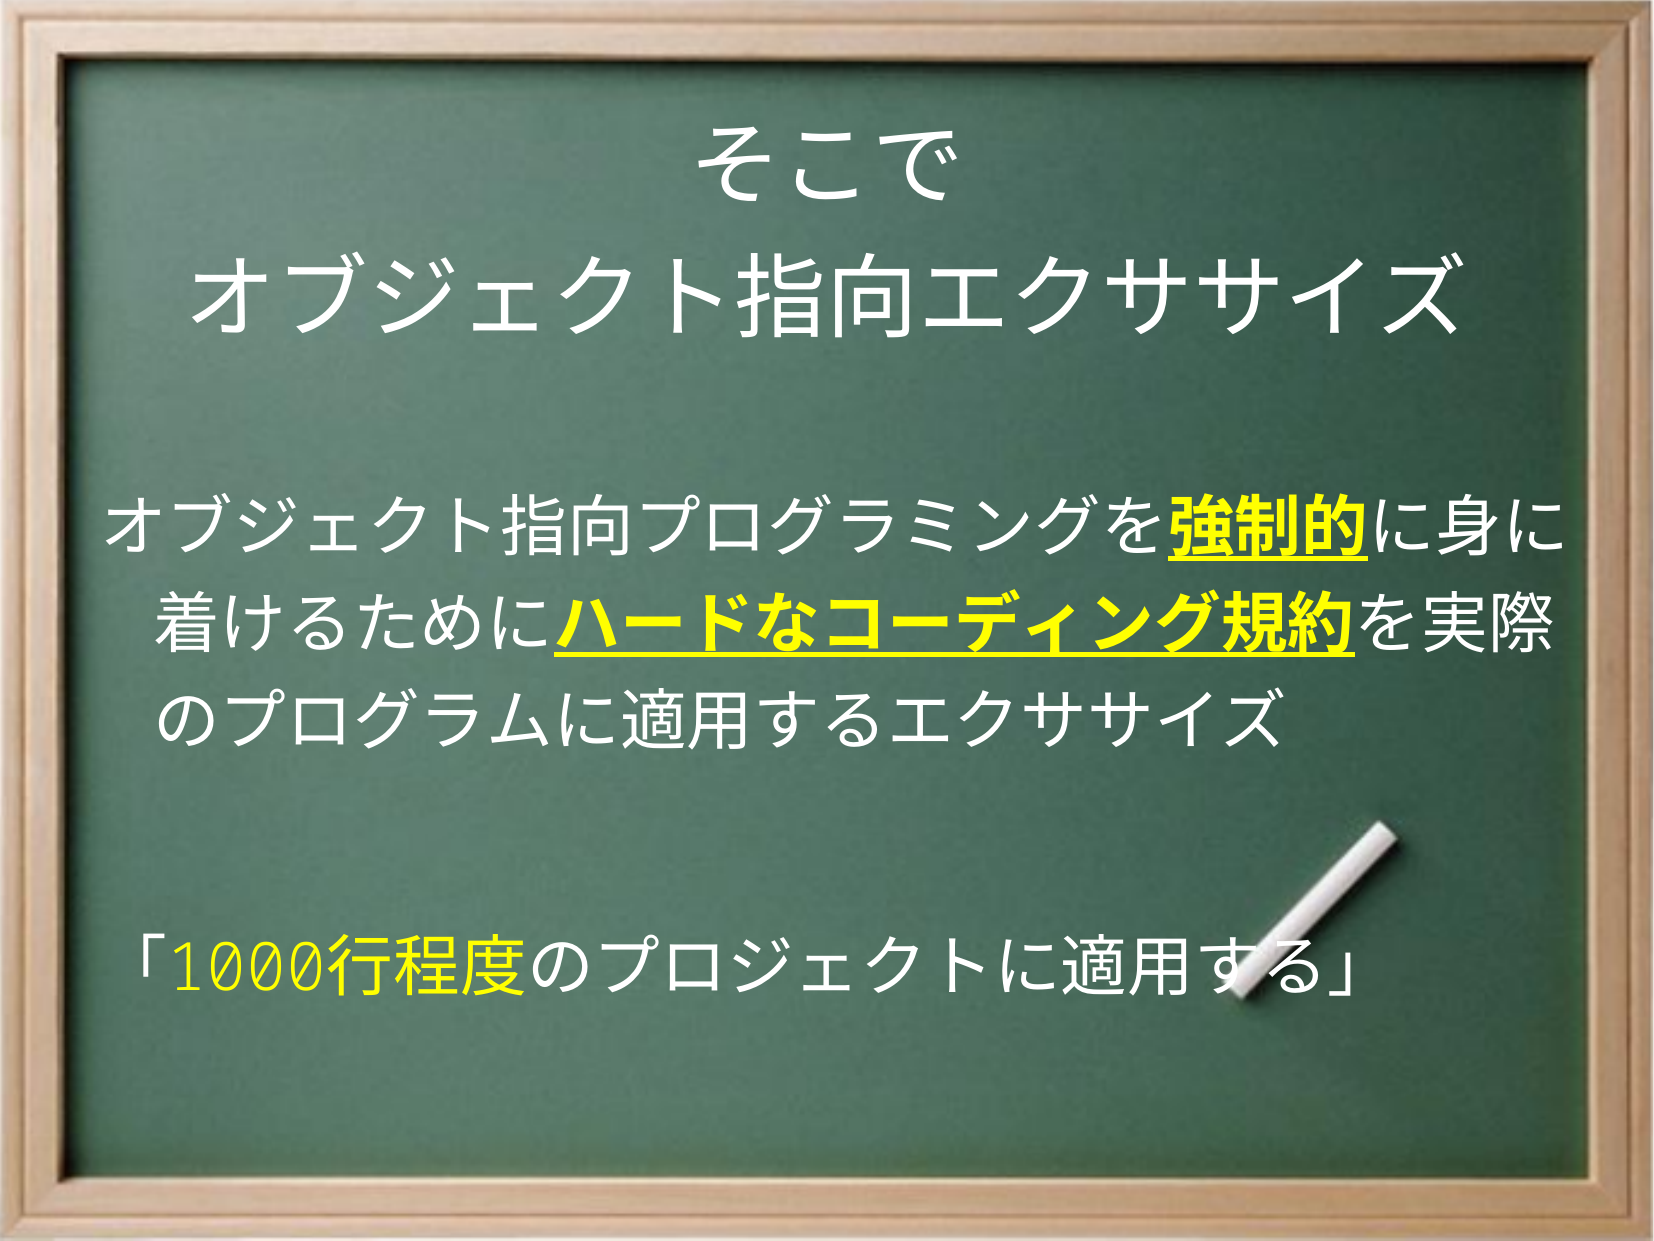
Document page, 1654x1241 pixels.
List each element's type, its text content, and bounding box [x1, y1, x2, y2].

title そこで オブジェクト指向エクササイズ [82, 86, 1571, 232]
list オブジェクト指向プログラミングを強制的に身に着けるためにハードなコーディング規約を実際のプログラムに適用するエクササイズ 「1000行程度のプロジェクトに適用する」 [82, 232, 1571, 1053]
picture [0, 0, 1654, 1241]
